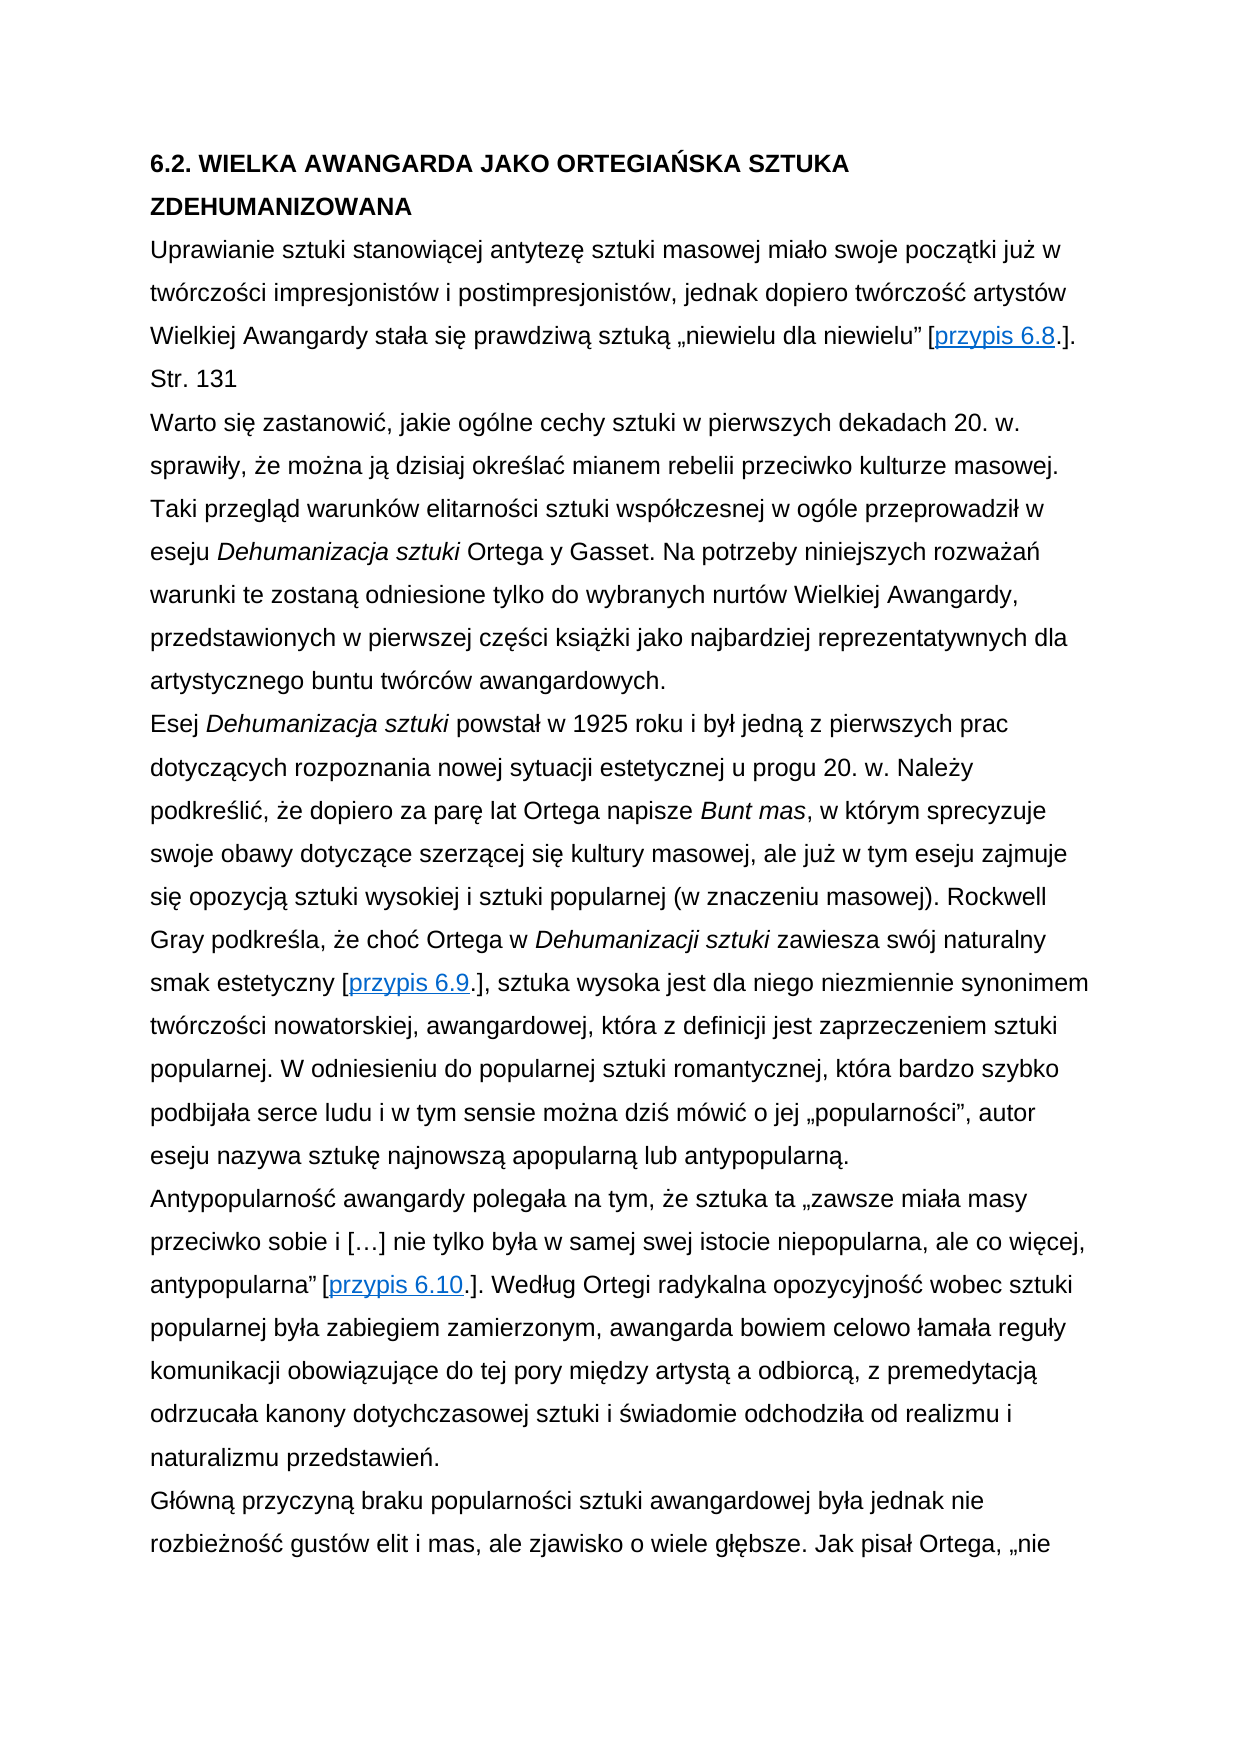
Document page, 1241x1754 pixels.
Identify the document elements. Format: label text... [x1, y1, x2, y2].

text Esej Dehumanizacja sztuki powstał w 1925 roku i był jedną z pierwszych prac dotyczących rozpoznania nowej sytuacji estetycznej u progu 20. w. Należy podkreślić, że dopiero za parę lat Ortega napisze Bunt mas, w którym sprecyzuje swoje obawy dotyczące szerzącej się kultury masowej, ale już w tym eseju zajmuje się opozycją sztuki wysokiej i sztuki popularnej (w znaczeniu masowej). Rockwell Gray podkreśla, że choć Ortega w Dehumanizacji sztuki zawiesza swój naturalny smak estetyczny [przypis 6.9.], sztuka wysoka jest dla niego niezmiennie synonimem twórczości nowatorskiej, awangardowej, która z definicji jest zaprzeczeniem sztuki popularnej. W odniesieniu do popularnej sztuki romantycznej, która bardzo szybko podbijała serce ludu i w tym sensie można dziś mówić o jej „popularności”, autor eseju nazywa sztukę najnowszą apopularną lub antypopularną. [150, 709, 1090, 1169]
text Str. 131 [150, 364, 1090, 393]
text Główną przyczyną braku popularności sztuki awangardowej była jednak nie rozbieżność gustów elit i mas, ale zjawisko o wiele głębsze. Jak pisał Ortega, „nie [150, 1486, 1090, 1558]
text Warto się zastanowić, jakie ogólne cechy sztuki w pierwszych dekadach 20. w. sprawiły, że można ją dzisiaj określać mianem rebelii przeciwko kulturze masowej. Taki przegląd warunków elitarności sztuki współczesnej w ogóle przeprowadził w eseju Dehumanizacja sztuki Ortega y Gasset. Na potrzeby niniejszych rozważań warunki te zostaną odniesione tylko do wybranych nurtów Wielkiej Awangardy, przedstawionych w pierwszej części książki jako najbardziej reprezentatywnych dla artystycznego buntu twórców awangardowych. [150, 408, 1090, 695]
text Antypopularność awangardy polegała na tym, że sztuka ta „zawsze miała masy przeciwko sobie i […] nie tylko była w samej swej istocie niepopularna, ale co więcej, antypopularna” [przypis 6.10.]. Według Ortegi radykalna opozycyjność wobec sztuki popularnej była zabiegiem zamierzonym, awangarda bowiem celowo łamała reguły komunikacji obowiązujące do tej pory między artystą a odbiorcą, z premedytacją odrzucała kanony dotychczasowej sztuki i świadomie odchodziła od realizmu i naturalizmu przedstawień. [150, 1184, 1090, 1471]
text Uprawianie sztuki stanowiącej antytezę sztuki masowej miało swoje początki już w twórczości impresjonistów i postimpresjonistów, jednak dopiero twórczość artystów Wielkiej Awangardy stała się prawdziwą sztuką „niewielu dla niewielu” [przypis 6.8.]. [150, 235, 1090, 350]
subtitle 6.2. WIELKA AWANGARDA JAKO ORTEGIAŃSKA SZTUKA ZDEHUMANIZOWANA [150, 149, 1090, 221]
